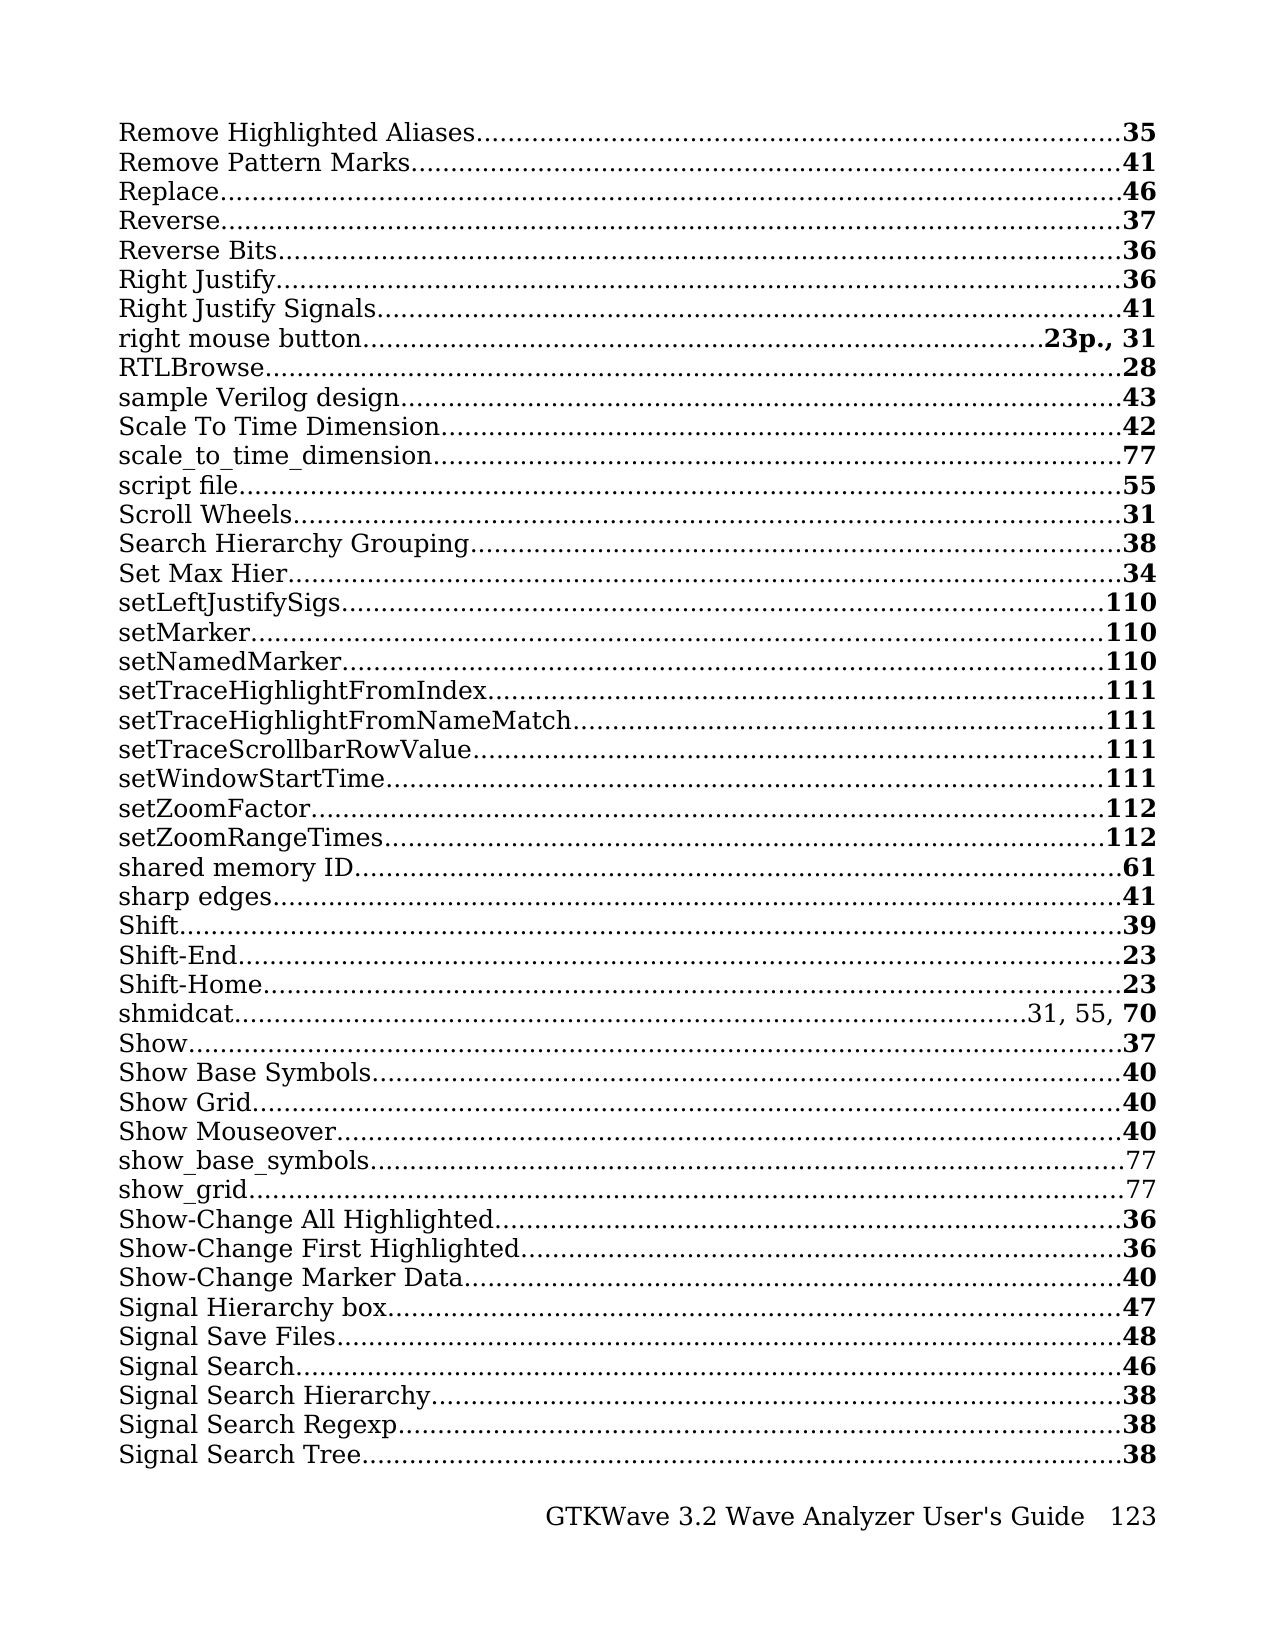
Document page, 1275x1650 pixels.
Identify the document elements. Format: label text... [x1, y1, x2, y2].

text Signal Search Regexp 38 [118, 1410, 1157, 1439]
text shmidcat 31, 55, 70 [118, 999, 1157, 1029]
text Scale To Time Dimension 42 [118, 412, 1157, 441]
text setZoomFactor 112 [118, 794, 1157, 823]
text Remove Pattern Marks 41 [118, 147, 1157, 177]
text setNamedMarker 110 [118, 647, 1157, 676]
text scale_to_time_dimension 77 [118, 441, 1157, 471]
text Show Base Symbols 40 [118, 1058, 1157, 1087]
text Signal Save Files 48 [118, 1322, 1157, 1351]
text right mouse button 23p., 31 [118, 324, 1157, 353]
text Set Max Hier 34 [118, 559, 1157, 588]
text Replace 46 [118, 177, 1157, 206]
text Shift-End 23 [118, 941, 1157, 970]
text Show-Change First Highlighted 36 [118, 1234, 1157, 1263]
text Signal Search 46 [118, 1351, 1157, 1381]
text Show-Change All Highlighted 36 [118, 1204, 1157, 1234]
text sample Verilog design 43 [118, 382, 1157, 412]
text setLeftJustifySigs 110 [118, 588, 1157, 617]
text Show-Change Marker Data 40 [118, 1263, 1157, 1293]
text Show Grid 40 [118, 1087, 1157, 1117]
text setTraceScrollbarRowValue 111 [118, 735, 1157, 764]
text Reverse 37 [118, 206, 1157, 236]
text Right Justify Signals 41 [118, 294, 1157, 324]
text Reverse Bits 36 [118, 236, 1157, 265]
text Signal Search Tree 38 [118, 1439, 1157, 1469]
text shared memory ID 61 [118, 852, 1157, 882]
text sharp edges 41 [118, 882, 1157, 911]
text setZoomRangeTimes 112 [118, 823, 1157, 852]
text Shift 39 [118, 911, 1157, 941]
text Right Justify 36 [118, 265, 1157, 294]
text RTLBrowse 28 [118, 353, 1157, 382]
text Show 37 [118, 1029, 1157, 1058]
text setTraceHighlightFromIndex 111 [118, 676, 1157, 706]
text script file 55 [118, 471, 1157, 500]
text Signal Hierarchy box 47 [118, 1293, 1157, 1322]
text show_base_symbols 77 [118, 1146, 1157, 1175]
text Show Mouseover 40 [118, 1117, 1157, 1146]
text Scroll Wheels 31 [118, 500, 1157, 529]
text setWindowStartTime 111 [118, 764, 1157, 794]
text show_grid 77 [118, 1175, 1157, 1204]
text Remove Highlighted Aliases 35 [118, 118, 1157, 147]
text setMarker 110 [118, 617, 1157, 647]
text Shift-Home 23 [118, 970, 1157, 999]
text Search Hierarchy Grouping 38 [118, 529, 1157, 559]
text Signal Search Hierarchy 38 [118, 1381, 1157, 1410]
text setTraceHighlightFromNameMatch 111 [118, 706, 1157, 735]
